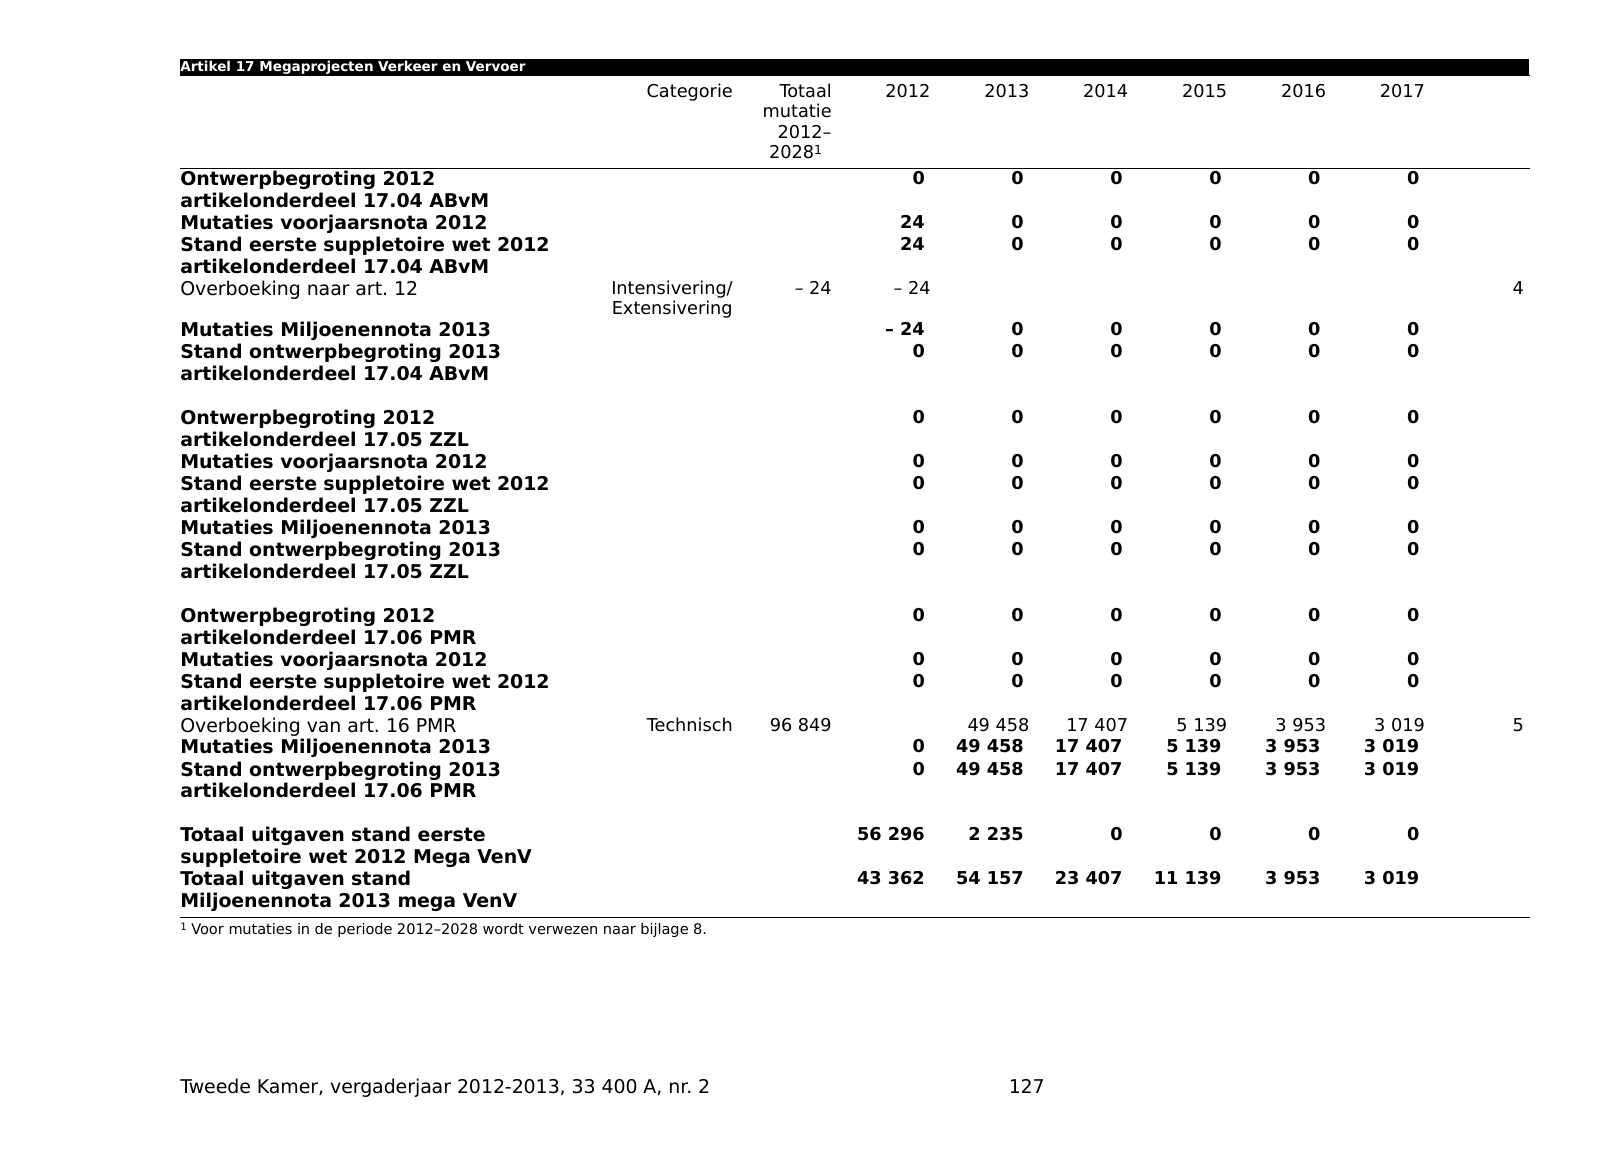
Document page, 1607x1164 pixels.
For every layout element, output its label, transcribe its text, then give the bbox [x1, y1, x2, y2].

table_cell 2016 [1233, 76, 1332, 168]
table_cell 0 [1332, 451, 1431, 473]
table_cell [1332, 583, 1431, 604]
table_cell [739, 736, 837, 758]
table_cell Ontwerpbegroting 2012 artikelonderdeel 17.05 ZZL [180, 407, 564, 451]
table_cell Totaal mutatie 2012–20281 [739, 76, 837, 168]
table_cell 0 [1233, 407, 1332, 451]
table_cell [1431, 169, 1529, 212]
table_cell [1233, 278, 1332, 319]
table_cell 49 458 [936, 715, 1035, 736]
table_cell [1332, 803, 1431, 824]
table_cell 0 [1134, 473, 1233, 517]
table_cell 0 [1233, 539, 1332, 583]
table_cell 96 849 [739, 715, 837, 736]
table_cell [739, 212, 837, 234]
table_cell 0 [837, 605, 936, 648]
table_cell 0 [936, 234, 1035, 278]
table_cell 2012 [837, 76, 936, 168]
table_cell Stand ontwerpbegroting 2013 artikelonderdeel 17.04 ABvM [180, 341, 564, 385]
table_cell [564, 517, 738, 539]
table_cell 0 [837, 671, 936, 714]
table_cell 0 [936, 649, 1035, 671]
table_cell [564, 451, 738, 473]
table_cell Mutaties voorjaarsnota 2012 [180, 451, 564, 473]
table_cell 0 [1233, 473, 1332, 517]
table_cell 2014 [1035, 76, 1134, 168]
table_cell 0 [1134, 169, 1233, 212]
table_cell 3 019 [1332, 868, 1431, 917]
table_cell [1332, 278, 1431, 319]
table_cell 0 [1233, 649, 1332, 671]
table_cell 0 [1332, 517, 1431, 539]
table_cell 0 [1332, 473, 1431, 517]
table_cell 49 458 [936, 759, 1035, 802]
table_cell 11 139 [1134, 868, 1233, 917]
table_cell [1431, 605, 1529, 648]
table_cell 0 [837, 517, 936, 539]
table_cell [739, 759, 837, 802]
table_cell [564, 736, 738, 758]
table_cell 0 [837, 407, 936, 451]
table_cell 0 [1035, 341, 1134, 385]
table_cell [936, 385, 1035, 407]
table_cell [1431, 759, 1529, 802]
table_cell 0 [1332, 319, 1431, 341]
table_cell 0 [1134, 234, 1233, 278]
table_cell [1431, 517, 1529, 539]
table_cell 0 [1332, 212, 1431, 234]
table_cell 0 [1233, 824, 1332, 868]
table_cell 3 019 [1332, 736, 1431, 758]
table_cell 0 [1035, 319, 1134, 341]
table_cell Stand ontwerpbegroting 2013 artikelonderdeel 17.06 PMR [180, 759, 564, 802]
table_cell [1431, 824, 1529, 868]
table_cell [1431, 451, 1529, 473]
table_cell [180, 803, 564, 824]
table_cell 0 [1134, 517, 1233, 539]
table_cell [1134, 385, 1233, 407]
table_cell 3 953 [1233, 868, 1332, 917]
table_cell [1431, 473, 1529, 517]
table_cell Mutaties Miljoenennota 2013 [180, 517, 564, 539]
table_cell [1431, 385, 1529, 407]
table_cell – 24 [739, 278, 837, 319]
table_cell [1431, 341, 1529, 385]
table_cell [1431, 212, 1529, 234]
table_cell [936, 583, 1035, 604]
table_cell [739, 473, 837, 517]
table_cell 0 [1233, 212, 1332, 234]
table_cell 0 [1035, 649, 1134, 671]
table_cell [564, 212, 738, 234]
table_cell [564, 319, 738, 341]
table_cell 0 [1332, 824, 1431, 868]
table_cell Totaal uitgaven stand eerste suppletoire wet 2012 Mega VenV [180, 824, 564, 868]
table_cell [739, 517, 837, 539]
table_cell [564, 605, 738, 648]
table_cell [739, 539, 837, 583]
table_cell Stand eerste suppletoire wet 2012 artikelonderdeel 17.04 ABvM [180, 234, 564, 278]
table_cell [564, 649, 738, 671]
table_cell [739, 649, 837, 671]
table_cell [1431, 319, 1529, 341]
table_cell [1134, 583, 1233, 604]
table_cell 23 407 [1035, 868, 1134, 917]
table_cell [564, 341, 738, 385]
table_cell [837, 583, 936, 604]
table_cell 0 [1035, 234, 1134, 278]
table_cell 0 [1233, 319, 1332, 341]
table_cell 0 [1035, 169, 1134, 212]
table_cell [936, 803, 1035, 824]
table_cell 0 [1134, 824, 1233, 868]
table_cell 0 [1332, 605, 1431, 648]
table_cell [1332, 385, 1431, 407]
table_cell 2017 [1332, 76, 1431, 168]
table_cell Technisch [564, 715, 738, 736]
table_cell [564, 473, 738, 517]
table_cell 2 235 [936, 824, 1035, 868]
table_cell Mutaties voorjaarsnota 2012 [180, 649, 564, 671]
table_cell [739, 407, 837, 451]
table_cell [739, 169, 837, 212]
table_cell 0 [1332, 671, 1431, 714]
table_cell [564, 407, 738, 451]
table_cell Stand eerste suppletoire wet 2012 artikelonderdeel 17.06 PMR [180, 671, 564, 714]
table_cell 0 [936, 539, 1035, 583]
table_cell 0 [1332, 234, 1431, 278]
table_cell 0 [1332, 539, 1431, 583]
table_cell [1035, 583, 1134, 604]
table_cell [564, 169, 738, 212]
table_cell – 24 [837, 319, 936, 341]
table_cell [1431, 407, 1529, 451]
table_cell Overboeking van art. 16 PMR [180, 715, 564, 736]
table_cell [564, 759, 738, 802]
table_cell 0 [1035, 407, 1134, 451]
table_cell 3 953 [1233, 715, 1332, 736]
table_cell 0 [1134, 649, 1233, 671]
table_cell 0 [1332, 169, 1431, 212]
table_cell [564, 868, 738, 917]
table_cell 0 [1134, 212, 1233, 234]
table_cell Ontwerpbegroting 2012 artikelonderdeel 17.04 ABvM [180, 169, 564, 212]
table_cell [1035, 278, 1134, 319]
table_cell 0 [936, 517, 1035, 539]
table_cell 0 [1035, 671, 1134, 714]
table_cell 3 019 [1332, 715, 1431, 736]
table_cell 0 [936, 451, 1035, 473]
table_cell 0 [837, 451, 936, 473]
table_cell [1431, 649, 1529, 671]
table_cell [1233, 583, 1332, 604]
table_cell 0 [1035, 539, 1134, 583]
table_cell [564, 583, 738, 604]
table_cell [1035, 803, 1134, 824]
table_cell 0 [936, 671, 1035, 714]
table_cell 5 139 [1134, 715, 1233, 736]
table_cell [564, 385, 738, 407]
table_cell [1134, 803, 1233, 824]
table_cell [1431, 76, 1529, 168]
table_cell 0 [837, 759, 936, 802]
table_cell 17 407 [1035, 736, 1134, 758]
table_cell [739, 868, 837, 917]
table_cell 0 [1332, 649, 1431, 671]
table_cell [180, 76, 564, 168]
table_cell [180, 583, 564, 604]
table_cell 5 139 [1134, 759, 1233, 802]
table_cell [1233, 385, 1332, 407]
table_cell [936, 278, 1035, 319]
table_cell [837, 385, 936, 407]
table_cell [1431, 583, 1529, 604]
table_cell [1431, 234, 1529, 278]
table_cell 0 [936, 473, 1035, 517]
table_cell 2013 [936, 76, 1035, 168]
table_cell 0 [1035, 517, 1134, 539]
table_cell 0 [1233, 341, 1332, 385]
table_cell [739, 451, 837, 473]
table_cell 0 [837, 473, 936, 517]
table_cell 0 [1332, 407, 1431, 451]
table_cell Overboeking naar art. 12 [180, 278, 564, 319]
table_cell 0 [1134, 341, 1233, 385]
table_cell [1431, 868, 1529, 917]
table_cell 0 [1035, 824, 1134, 868]
table_cell [1233, 803, 1332, 824]
table_cell 0 [837, 539, 936, 583]
table_cell 0 [1332, 341, 1431, 385]
table_cell Ontwerpbegroting 2012 artikelonderdeel 17.06 PMR [180, 605, 564, 648]
table_cell 1 Voor mutaties in de periode 2012–2028 wordt verwezen naar bijlage 8. [180, 918, 1529, 938]
table_cell 0 [936, 605, 1035, 648]
table_cell [837, 715, 936, 736]
table_cell [564, 803, 738, 824]
table_cell 0 [837, 736, 936, 758]
table_cell 0 [1035, 451, 1134, 473]
table_cell 0 [1134, 605, 1233, 648]
table_cell Intensivering/Extensivering [564, 278, 738, 319]
table_cell 24 [837, 212, 936, 234]
table_header Artikel 17 Megaprojecten Verkeer en Vervoer [180, 59, 1529, 75]
table_cell 0 [1035, 212, 1134, 234]
table_cell 0 [1233, 169, 1332, 212]
table_cell 0 [1134, 671, 1233, 714]
table_cell [564, 824, 738, 868]
table_cell 3 019 [1332, 759, 1431, 802]
table_cell Stand eerste suppletoire wet 2012 artikelonderdeel 17.05 ZZL [180, 473, 564, 517]
table_cell [739, 385, 837, 407]
table_cell [739, 803, 837, 824]
table_cell 0 [837, 169, 936, 212]
table_cell [1431, 736, 1529, 758]
table_cell 4 [1431, 278, 1529, 319]
table_cell [180, 385, 564, 407]
table_cell [739, 671, 837, 714]
table_cell 0 [1134, 407, 1233, 451]
table_cell 0 [1134, 451, 1233, 473]
table_cell 0 [936, 341, 1035, 385]
table_cell – 24 [837, 278, 936, 319]
table_cell 0 [1035, 473, 1134, 517]
table_cell [837, 803, 936, 824]
table_cell Stand ontwerpbegroting 2013 artikelonderdeel 17.05 ZZL [180, 539, 564, 583]
table_cell 0 [1233, 605, 1332, 648]
table_cell 17 407 [1035, 759, 1134, 802]
table_cell 43 362 [837, 868, 936, 917]
table_cell 0 [1134, 539, 1233, 583]
table_cell [1134, 278, 1233, 319]
table_cell [739, 824, 837, 868]
table_cell 2015 [1134, 76, 1233, 168]
table_cell Mutaties Miljoenennota 2013 [180, 319, 564, 341]
table_cell [1431, 539, 1529, 583]
table_cell [564, 671, 738, 714]
table_cell 0 [1134, 319, 1233, 341]
table_cell Totaal uitgaven stand Miljoenennota 2013 mega VenV [180, 868, 564, 917]
table_cell [564, 539, 738, 583]
table_cell 3 953 [1233, 759, 1332, 802]
table_cell [739, 583, 837, 604]
table_cell 54 157 [936, 868, 1035, 917]
table_cell [739, 234, 837, 278]
table_cell [1035, 385, 1134, 407]
table_cell Categorie [564, 76, 738, 168]
table_cell Mutaties Miljoenennota 2013 [180, 736, 564, 758]
table_cell 0 [1233, 671, 1332, 714]
table_cell 56 296 [837, 824, 936, 868]
table_cell [1431, 671, 1529, 714]
table_cell [564, 234, 738, 278]
table_cell 0 [1233, 451, 1332, 473]
table_cell 0 [837, 341, 936, 385]
table_cell 5 [1431, 715, 1529, 736]
table_cell [739, 341, 837, 385]
table_cell 0 [837, 649, 936, 671]
table_cell 0 [1233, 234, 1332, 278]
table_cell 24 [837, 234, 936, 278]
table_cell 3 953 [1233, 736, 1332, 758]
table_cell [739, 319, 837, 341]
table_cell 0 [936, 212, 1035, 234]
table_cell 0 [936, 407, 1035, 451]
table_cell [739, 605, 837, 648]
table_cell 17 407 [1035, 715, 1134, 736]
table_cell 0 [1233, 517, 1332, 539]
table_cell 0 [936, 319, 1035, 341]
table_cell Mutaties voorjaarsnota 2012 [180, 212, 564, 234]
table_cell 0 [1035, 605, 1134, 648]
table_cell 0 [936, 169, 1035, 212]
table_cell [1431, 803, 1529, 824]
table_cell 5 139 [1134, 736, 1233, 758]
table_cell 49 458 [936, 736, 1035, 758]
